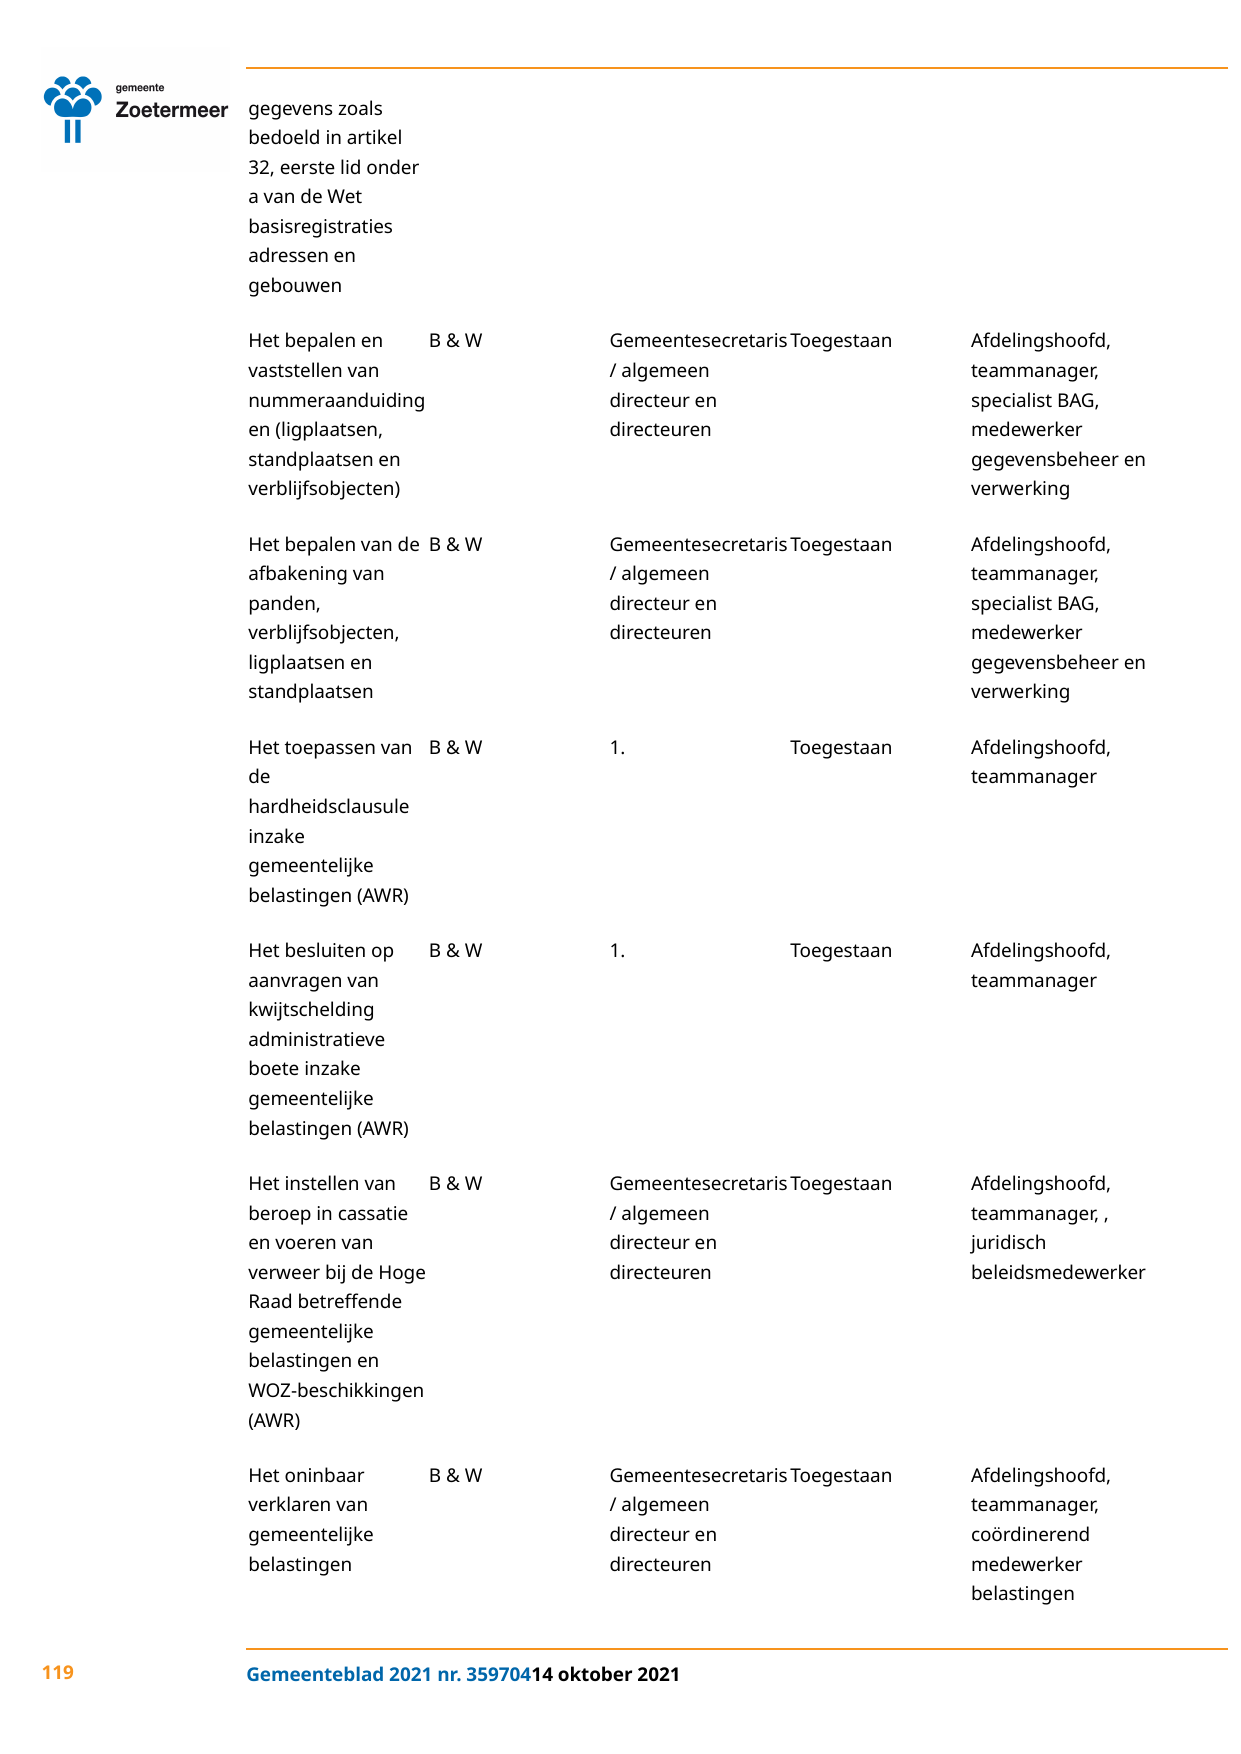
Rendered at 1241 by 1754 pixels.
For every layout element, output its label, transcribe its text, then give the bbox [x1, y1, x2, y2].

table_cell Het instellen van beroep in cassatie en voeren van verweer bij de Hoge Raad betreffende gemeentelijke belastingen en WOZ-beschikkingen (AWR) [248, 1170, 429, 1462]
table_cell B & W [429, 734, 609, 937]
table_cell Gemeentesecretaris/ algemeen directeur en directeuren [609, 1170, 790, 1462]
table_cell Het toepassen van de hardheidsclausule inzake gemeentelijke belastingen (AWR) [248, 734, 429, 937]
table_cell Afdelingshoofd, teammanager [971, 734, 1152, 937]
table_cell Toegestaan [790, 937, 971, 1170]
table_cell Het bepalen en vaststellen van nummeraanduidingen (ligplaatsen, standplaatsen en verblijfsobjecten) [248, 328, 429, 531]
table_cell Afdelingshoofd, teammanager, specialist BAG, medewerker gegevensbeheer en verwerking [971, 328, 1152, 531]
table_cell B & W [429, 531, 609, 734]
table_cell Toegestaan [790, 328, 971, 531]
table_cell Afdelingshoofd, teammanager, specialist BAG, medewerker gegevensbeheer en verwerking [971, 531, 1152, 734]
table_cell B & W [429, 1170, 609, 1462]
table_cell gegevens zoals bedoeld in artikel 32, eerste lid onder a van de Wet basisregistraties adressen en gebouwen [248, 95, 429, 328]
table_cell Afdelingshoofd, teammanager, coördinerend medewerker belastingen [971, 1462, 1152, 1606]
table_cell Gemeentesecretaris/ algemeen directeur en directeuren [609, 531, 790, 734]
table_cell Gemeentesecretaris/ algemeen directeur en directeuren [609, 1462, 790, 1606]
table_cell Toegestaan [790, 531, 971, 734]
picture [41, 47, 231, 172]
table_cell [429, 95, 609, 328]
table_cell [971, 95, 1152, 328]
table_cell Afdelingshoofd, teammanager [971, 937, 1152, 1170]
table_cell Afdelingshoofd, teammanager, , juridisch beleidsmedewerker [971, 1170, 1152, 1462]
table_cell Het bepalen van de afbakening van panden, verblijfsobjecten, ligplaatsen en standplaatsen [248, 531, 429, 734]
table_cell Toegestaan [790, 734, 971, 937]
table_cell [790, 95, 971, 328]
table_cell Toegestaan [790, 1462, 971, 1606]
table_cell Het besluiten op aanvragen van kwijtschelding administratieve boete inzake gemeentelijke belastingen (AWR) [248, 937, 429, 1170]
table_cell [609, 734, 790, 937]
table_cell Toegestaan [790, 1170, 971, 1462]
table_cell Gemeentesecretaris/ algemeen directeur en directeuren [609, 328, 790, 531]
table_cell [609, 95, 790, 328]
table_cell B & W [429, 328, 609, 531]
table_cell Het oninbaar verklaren van gemeentelijke belastingen [248, 1462, 429, 1606]
table_cell [609, 937, 790, 1170]
table_cell B & W [429, 937, 609, 1170]
table_cell B & W [429, 1462, 609, 1606]
